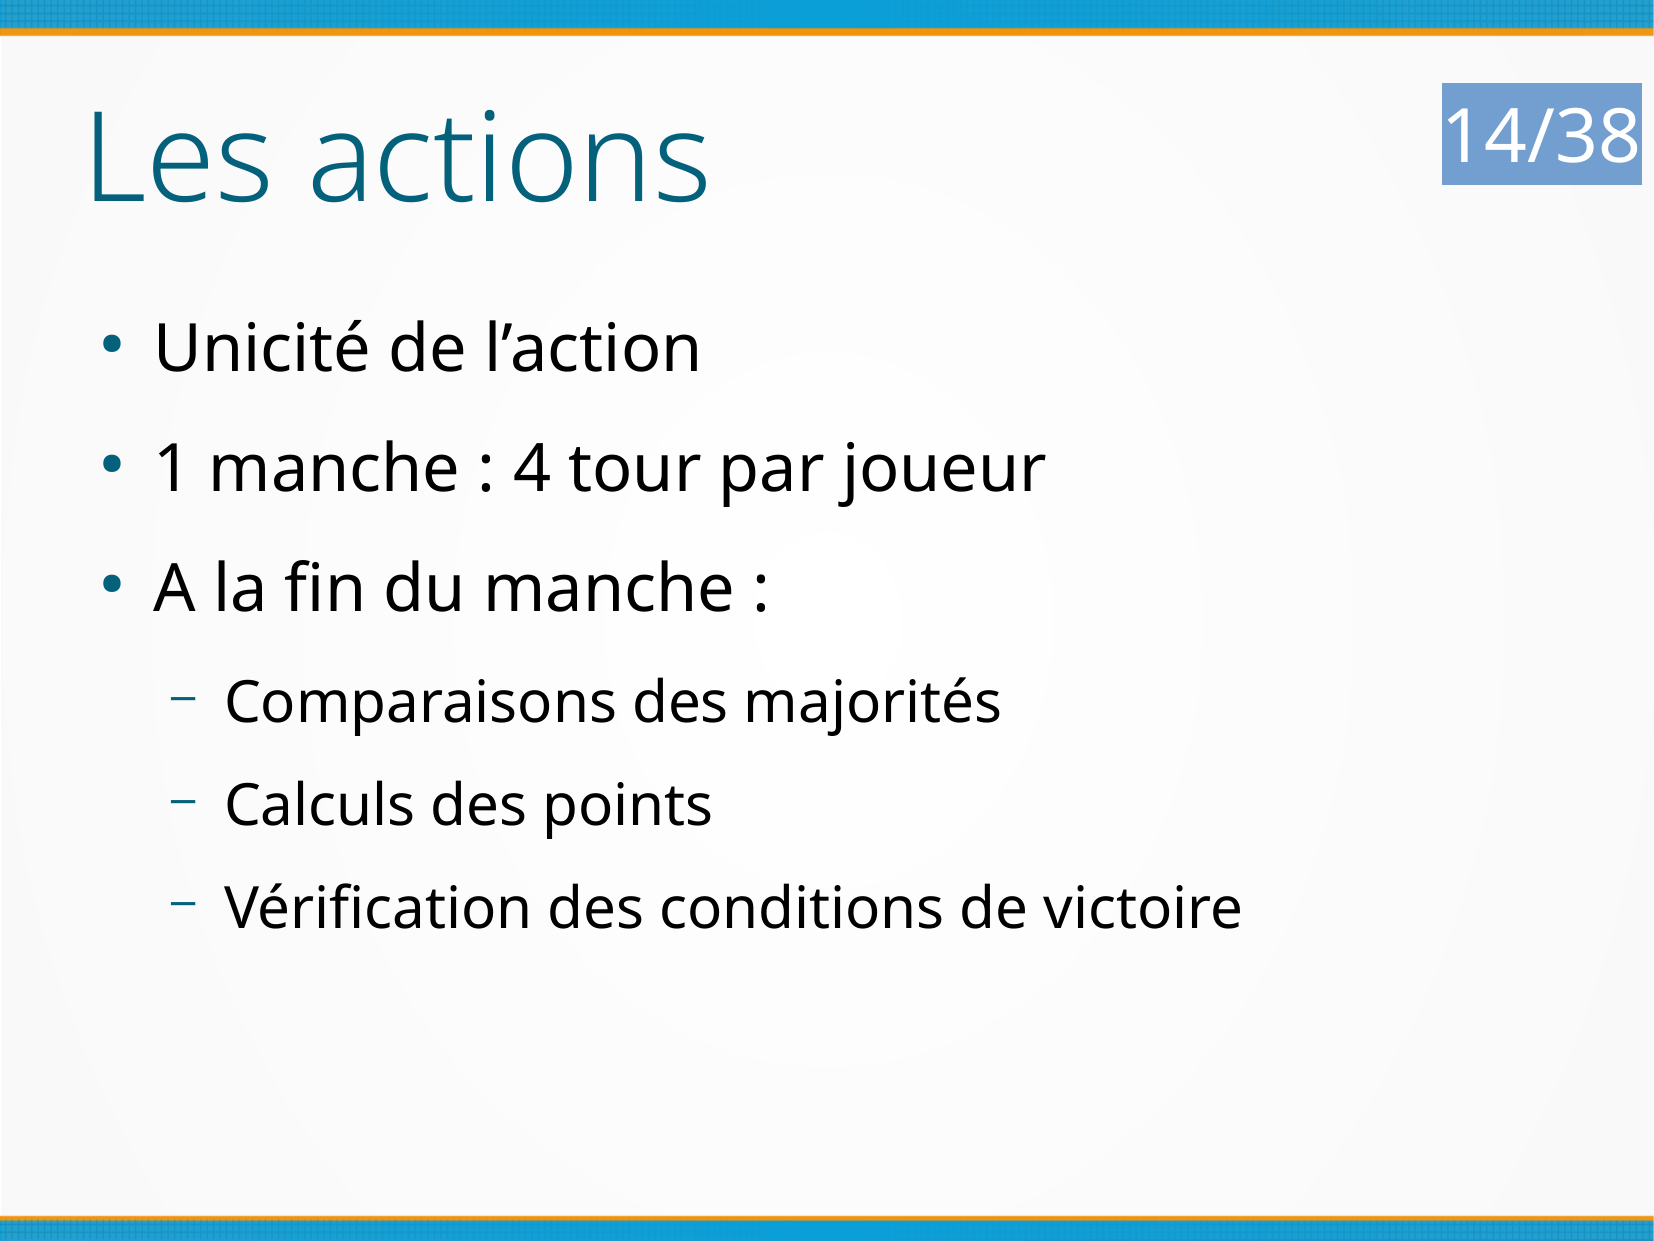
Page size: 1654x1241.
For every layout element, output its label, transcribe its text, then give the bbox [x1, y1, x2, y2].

title Les actions [82, 49, 1571, 257]
list Unicité de l’action 1 manche : 4 tour par joueur A la fin du manche : Comparaisons des majorités Calculs des points Vérification des conditions de victoire [82, 300, 1576, 1186]
picture [0, 0, 1654, 1241]
